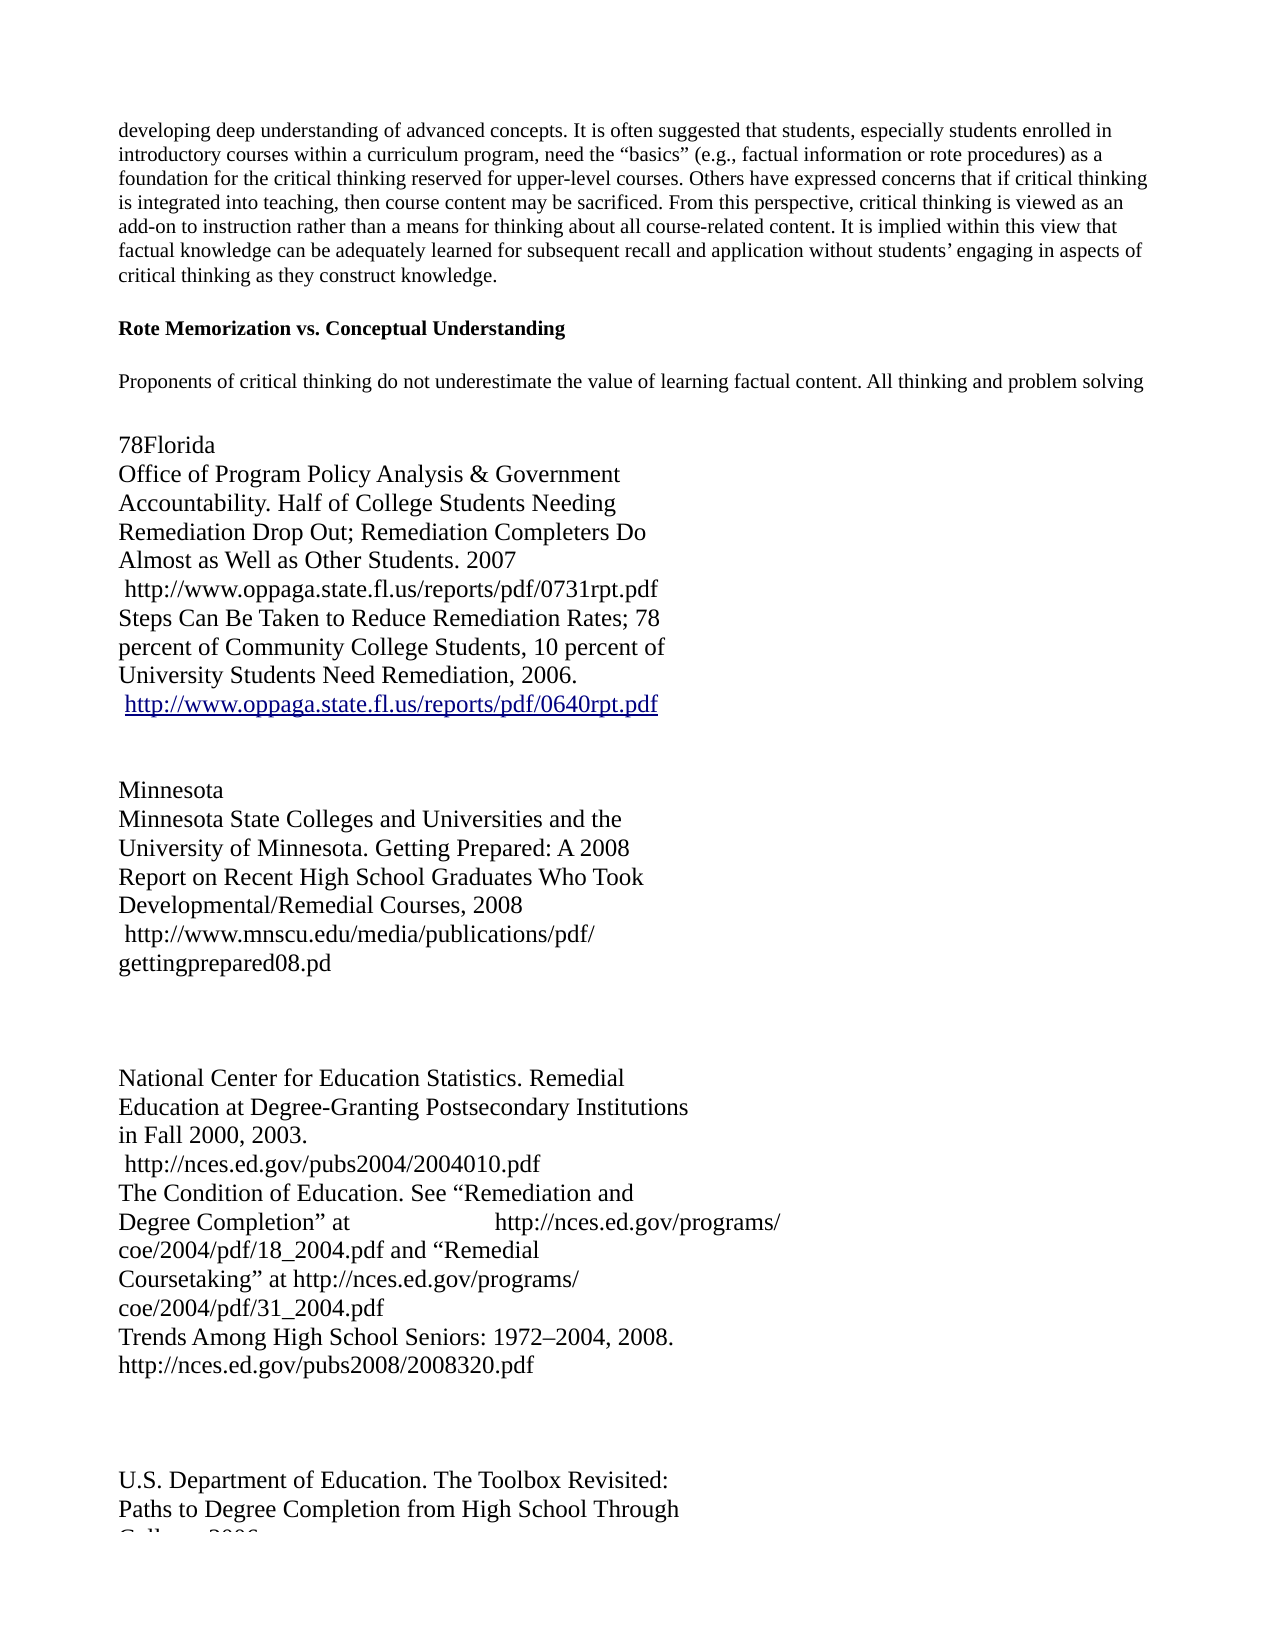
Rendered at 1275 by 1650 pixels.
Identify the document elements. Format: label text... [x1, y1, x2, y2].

text Proponents of critical thinking do not underestimate the value of learning factual content. All thinking and problem solving [118, 369, 1157, 393]
text developing deep understanding of advanced concepts. It is often suggested that students, especially students enrolled in introductory courses within a curriculum program, need the “basics” (e.g., factual information or rote procedures) as a foundation for the critical thinking reserved for upper-level courses. Others have expressed concerns that if critical thinking is integrated into teaching, then course content may be sacrificed. From this perspective, critical thinking is viewed as an add-on to instruction rather than a means for thinking about all course-related content. It is implied within this view that factual knowledge can be adequately learned for subsequent recall and application without students’ engaging in aspects of critical thinking as they construct knowledge. [118, 118, 1157, 287]
text Rote Memorization vs. Conceptual Understanding [118, 316, 1157, 340]
